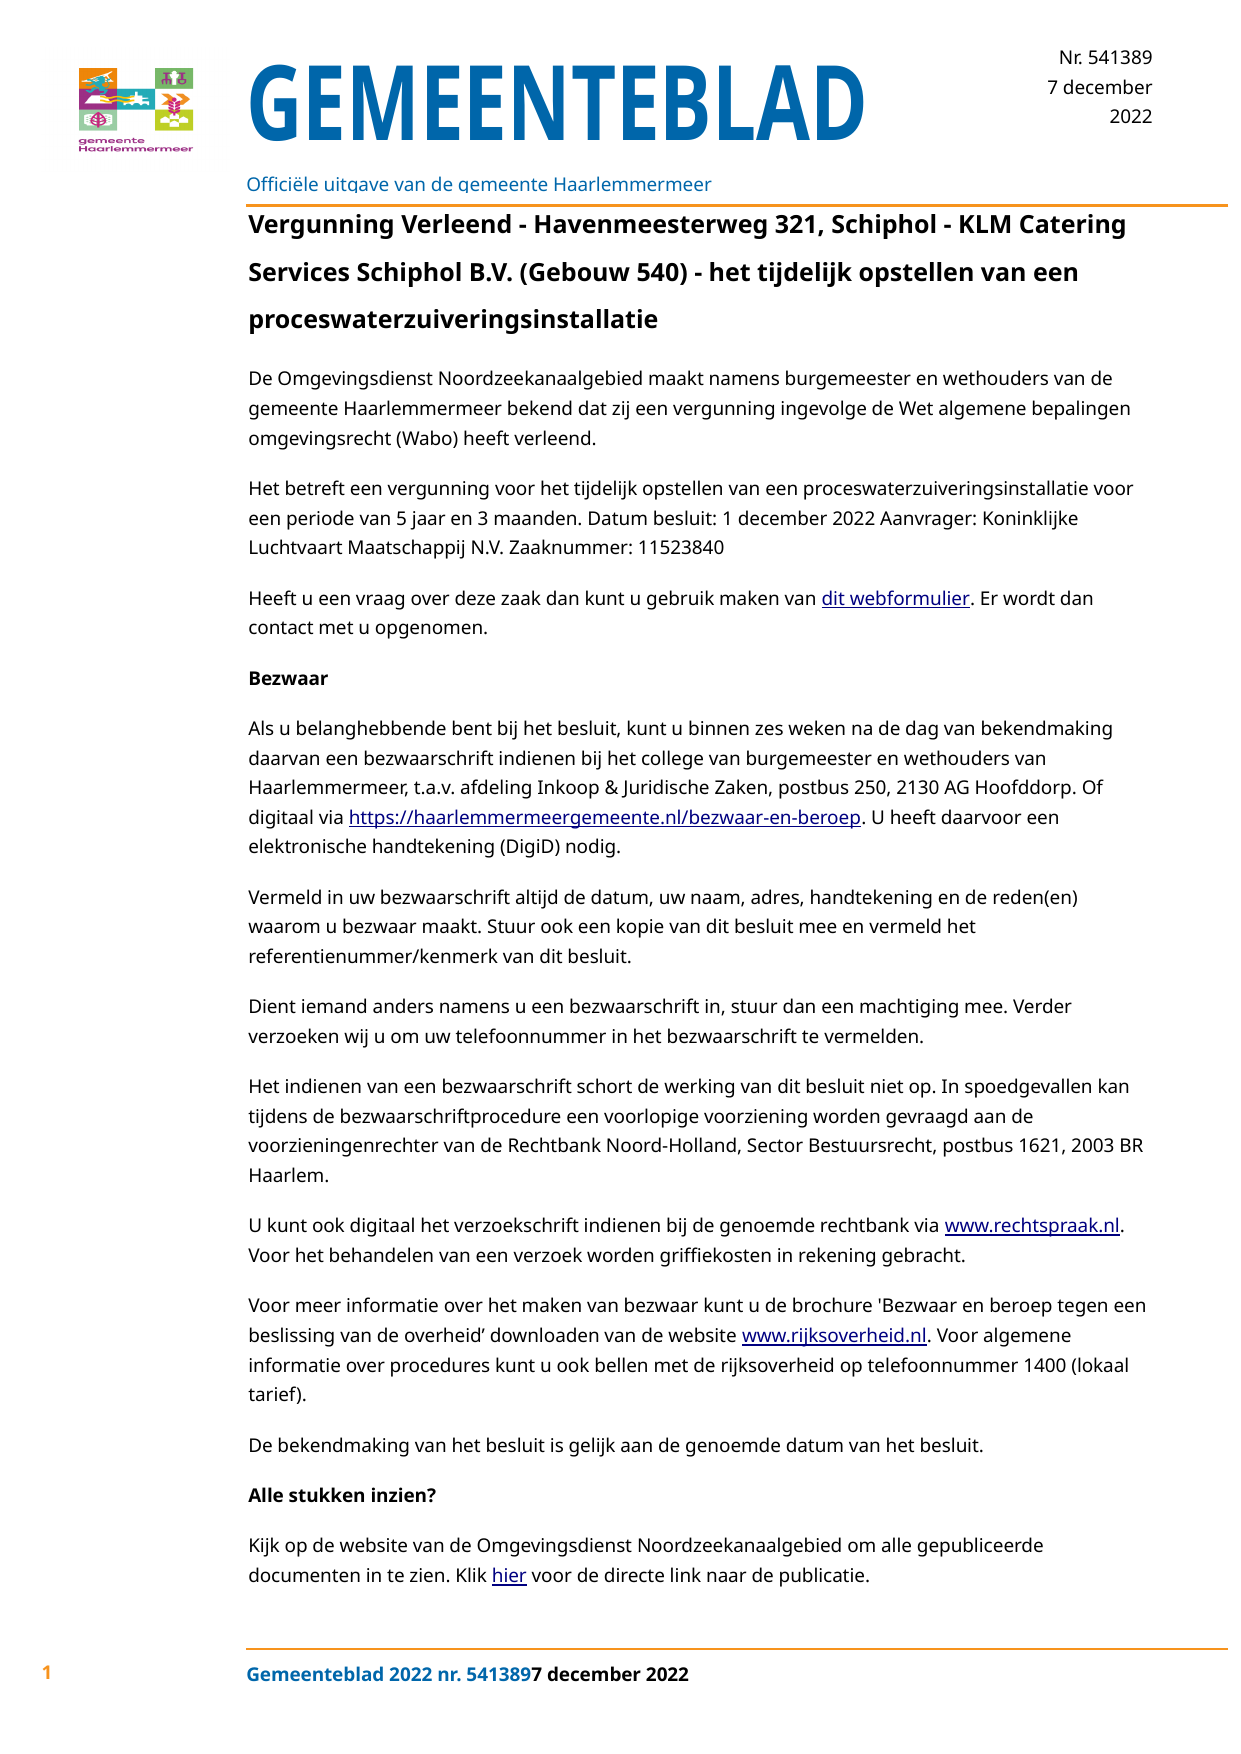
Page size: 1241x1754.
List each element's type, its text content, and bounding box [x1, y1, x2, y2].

text Bezwaar [248, 665, 1152, 690]
text Voor meer informatie over het maken van bezwaar kunt u de brochure 'Bezwaar en beroep tegen een beslissing van de overheid’ downloaden van de website www.rijksoverheid.nl. Voor algemene informatie over procedures kunt u ook bellen met de rijksoverheid op telefoonnummer 1400 (lokaal tarief). [248, 1293, 1152, 1407]
text Het indienen van een bezwaarschrift schort de werking van dit besluit niet op. In spoedgevallen kan tijdens de bezwaarschriftprocedure een voorlopige voorziening worden gevraagd aan de voorzieningenrechter van de Rechtbank Noord-Holland, Sector Bestuursrecht, postbus 1621, 2003 BR Haarlem. [248, 1073, 1152, 1188]
picture [41, 47, 231, 172]
text De Omgevingsdienst Noordzeekanaalgebied maakt namens burgemeester en wethouders van de gemeente Haarlemmermeer bekend dat zij een vergunning ingevolge de Wet algemene bepalingen omgevingsrecht (Wabo) heeft verleend. [248, 366, 1152, 450]
text Dient iemand anders namens u een bezwaarschrift in, stuur dan een machtiging mee. Verder verzoeken wij u om uw telefoonnummer in het bezwaarschrift te vermelden. [248, 993, 1152, 1049]
text Vergunning Verleend - Havenmeesterweg 321, Schiphol - KLM Catering Services Schiphol B.V. (Gebouw 540) - het tijdelijk opstellen van een proceswaterzuiveringsinstallatie [248, 207, 1152, 336]
text Het betreft een vergunning voor het tijdelijk opstellen van een proceswaterzuiveringsinstallatie voor een periode van 5 jaar en 3 maanden. Datum besluit: 1 december 2022 Aanvrager: Koninklijke Luchtvaart Maatschappij N.V. Zaaknummer: 11523840 [248, 475, 1152, 560]
text De bekendmaking van het besluit is gelijk aan de genoemde datum van het besluit. [248, 1432, 1152, 1457]
text Vermeld in uw bezwaarschrift altijd de datum, uw naam, adres, handtekening en de reden(en) waarom u bezwaar maakt. Stuur ook een kopie van dit besluit mee en vermeld het referentienummer/kenmerk van dit besluit. [248, 884, 1152, 969]
text Kijk op de website van de Omgevingsdienst Noordzeekanaalgebied om alle gepubliceerde documenten in te zien. Klik hier voor de directe link naar de publicatie. [248, 1533, 1152, 1588]
text Alle stukken inzien? [248, 1482, 1152, 1508]
text Als u belanghebbende bent bij het besluit, kunt u binnen zes weken na de dag van bekendmaking daarvan een bezwaarschrift indienen bij het college van burgemeester en wethouders van Haarlemmermeer, t.a.v. afdeling Inkoop & Juridische Zaken, postbus 250, 2130 AG Hoofddorp. Of digitaal via https://haarlemmermeergemeente.nl/bezwaar-en-beroep. U heeft daarvoor een elektronische handtekening (DigiD) nodig. [248, 715, 1152, 859]
text U kunt ook digitaal het verzoekschrift indienen bij de genoemde rechtbank via www.rechtspraak.nl. Voor het behandelen van een verzoek worden griffiekosten in rekening gebracht. [248, 1213, 1152, 1268]
text Heeft u een vraag over deze zaak dan kunt u gebruik maken van dit webformulier. Er wordt dan contact met u opgenomen. [248, 585, 1152, 640]
